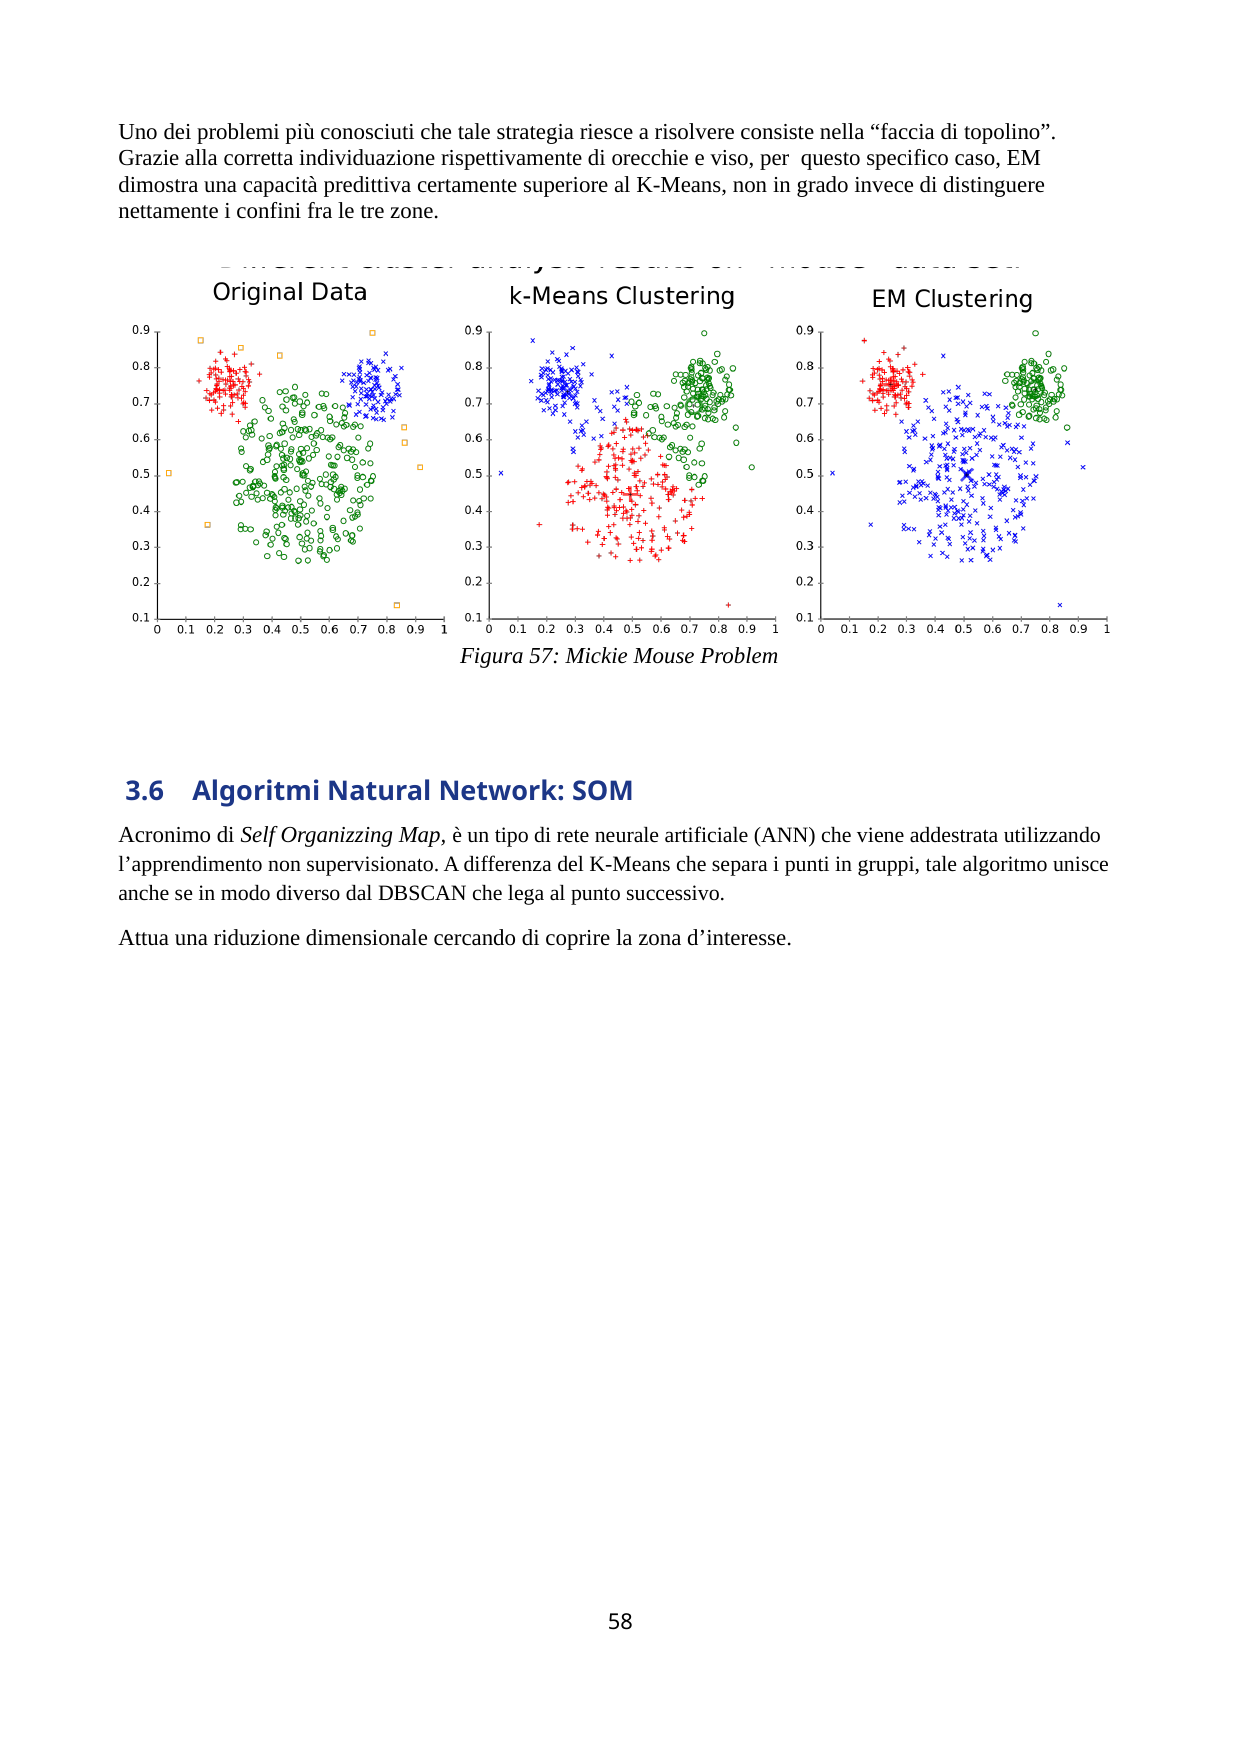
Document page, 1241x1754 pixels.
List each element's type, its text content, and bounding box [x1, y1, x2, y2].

text Figura 57: Mickie Mouse Problem [118, 638, 1122, 669]
subtitle Algoritmi Natural Network: SOM [118, 772, 1122, 808]
text Acronimo di Self Organizzing Map, è un tipo di rete neurale artificiale (ANN) che viene addestrata utilizzando l’apprendimento non supervisionato. A differenza del K-Means che separa i punti in gruppi, tale algoritmo unisce anche se in modo diverso dal DBSCAN che lega al punto successivo. [118, 821, 1122, 905]
text Uno dei problemi più conosciuti che tale strategia riesce a risolvere consiste nella “faccia di topolino”. Grazie alla corretta individuazione rispettivamente di orecchie e viso, per questo specifico caso, EM dimostra una capacità predittiva certamente superiore al K-Means, non in grado invece di distinguere nettamente i confini fra le tre zone. [118, 118, 1122, 223]
picture [125, 267, 1116, 638]
text Attua una riduzione dimensionale cercando di coprire la zona d’interesse. [118, 923, 1122, 950]
